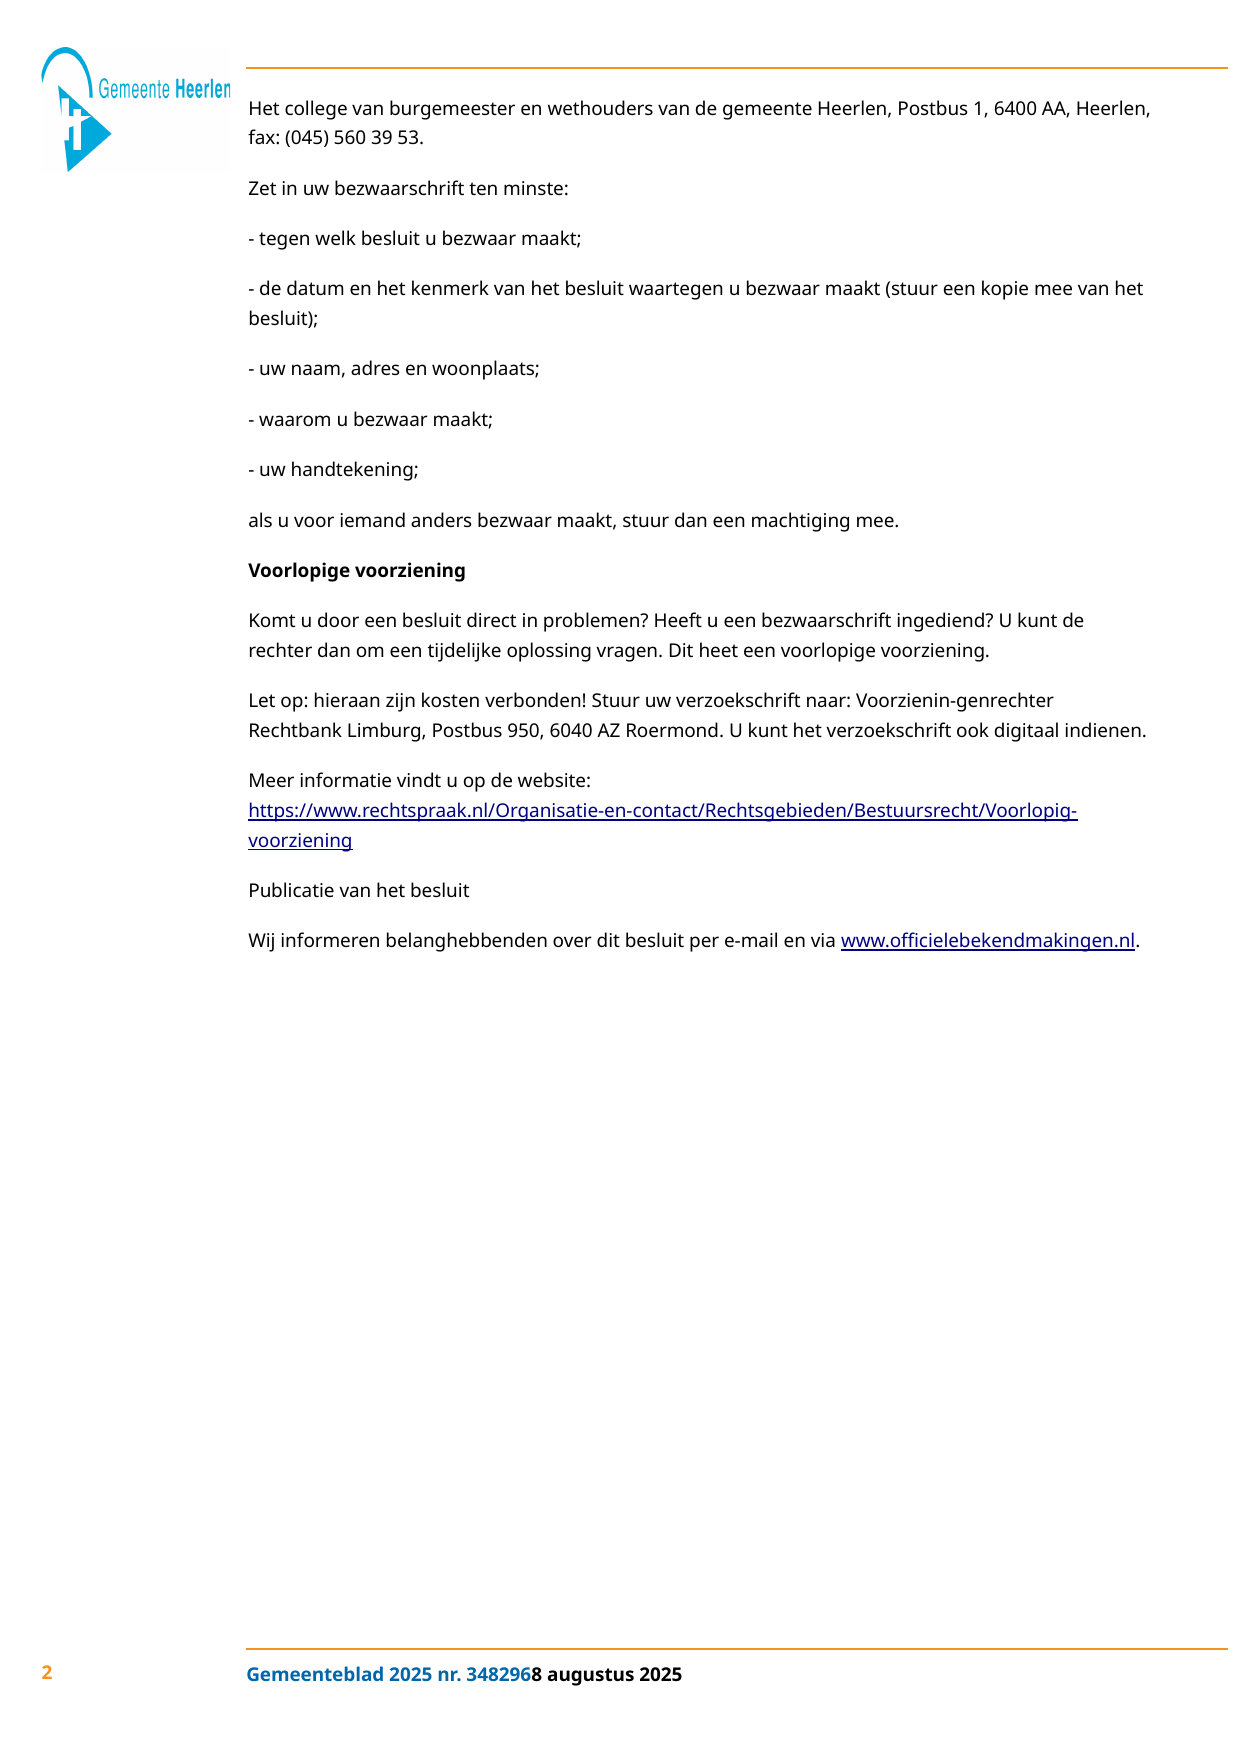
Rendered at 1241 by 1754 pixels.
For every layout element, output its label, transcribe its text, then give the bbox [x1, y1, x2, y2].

text - de datum en het kenmerk van het besluit waartegen u bezwaar maakt (stuur een kopie mee van het besluit); [248, 276, 1152, 331]
text Voorlopige voorziening [248, 557, 1152, 583]
text - uw naam, adres en woonplaats; [248, 356, 1152, 381]
picture [41, 47, 59, 70]
text Komt u door een besluit direct in problemen? Heeft u een bezwaarschrift ingediend? U kunt de rechter dan om een tijdelijke oplossing vragen. Dit heet een voorlopige voorziening. [248, 608, 1152, 663]
text Let op: hieraan zijn kosten verbonden! Stuur uw verzoekschrift naar: Voorzienin-genrechter Rechtbank Limburg, Postbus 950, 6040 AZ Roermond. U kunt het verzoekschrift ook digitaal indienen. [248, 688, 1152, 743]
text Meer informatie vindt u op de website: https://www.rechtspraak.nl/Organisatie-en-contact/Rechtsgebieden/Bestuursrecht/Voorlopig-voorziening [248, 768, 1152, 853]
text Het college van burgemeester en wethouders van de gemeente Heerlen, Postbus 1, 6400 AA, Heerlen, fax: (045) 560 39 53. [248, 95, 1152, 150]
text als u voor iemand anders bezwaar maakt, stuur dan een machtiging mee. [248, 507, 1152, 533]
text - waarom u bezwaar maakt; [248, 406, 1152, 432]
text Publicatie van het besluit [248, 877, 1152, 903]
text - uw handtekening; [248, 456, 1152, 482]
picture [41, 47, 231, 172]
text - tegen welk besluit u bezwaar maakt; [248, 225, 1152, 251]
text Zet in uw bezwaarschrift ten minste: [248, 175, 1152, 201]
text Wij informeren belanghebbenden over dit besluit per e-mail en via www.officielebekendmakingen.nl. [248, 928, 1152, 953]
